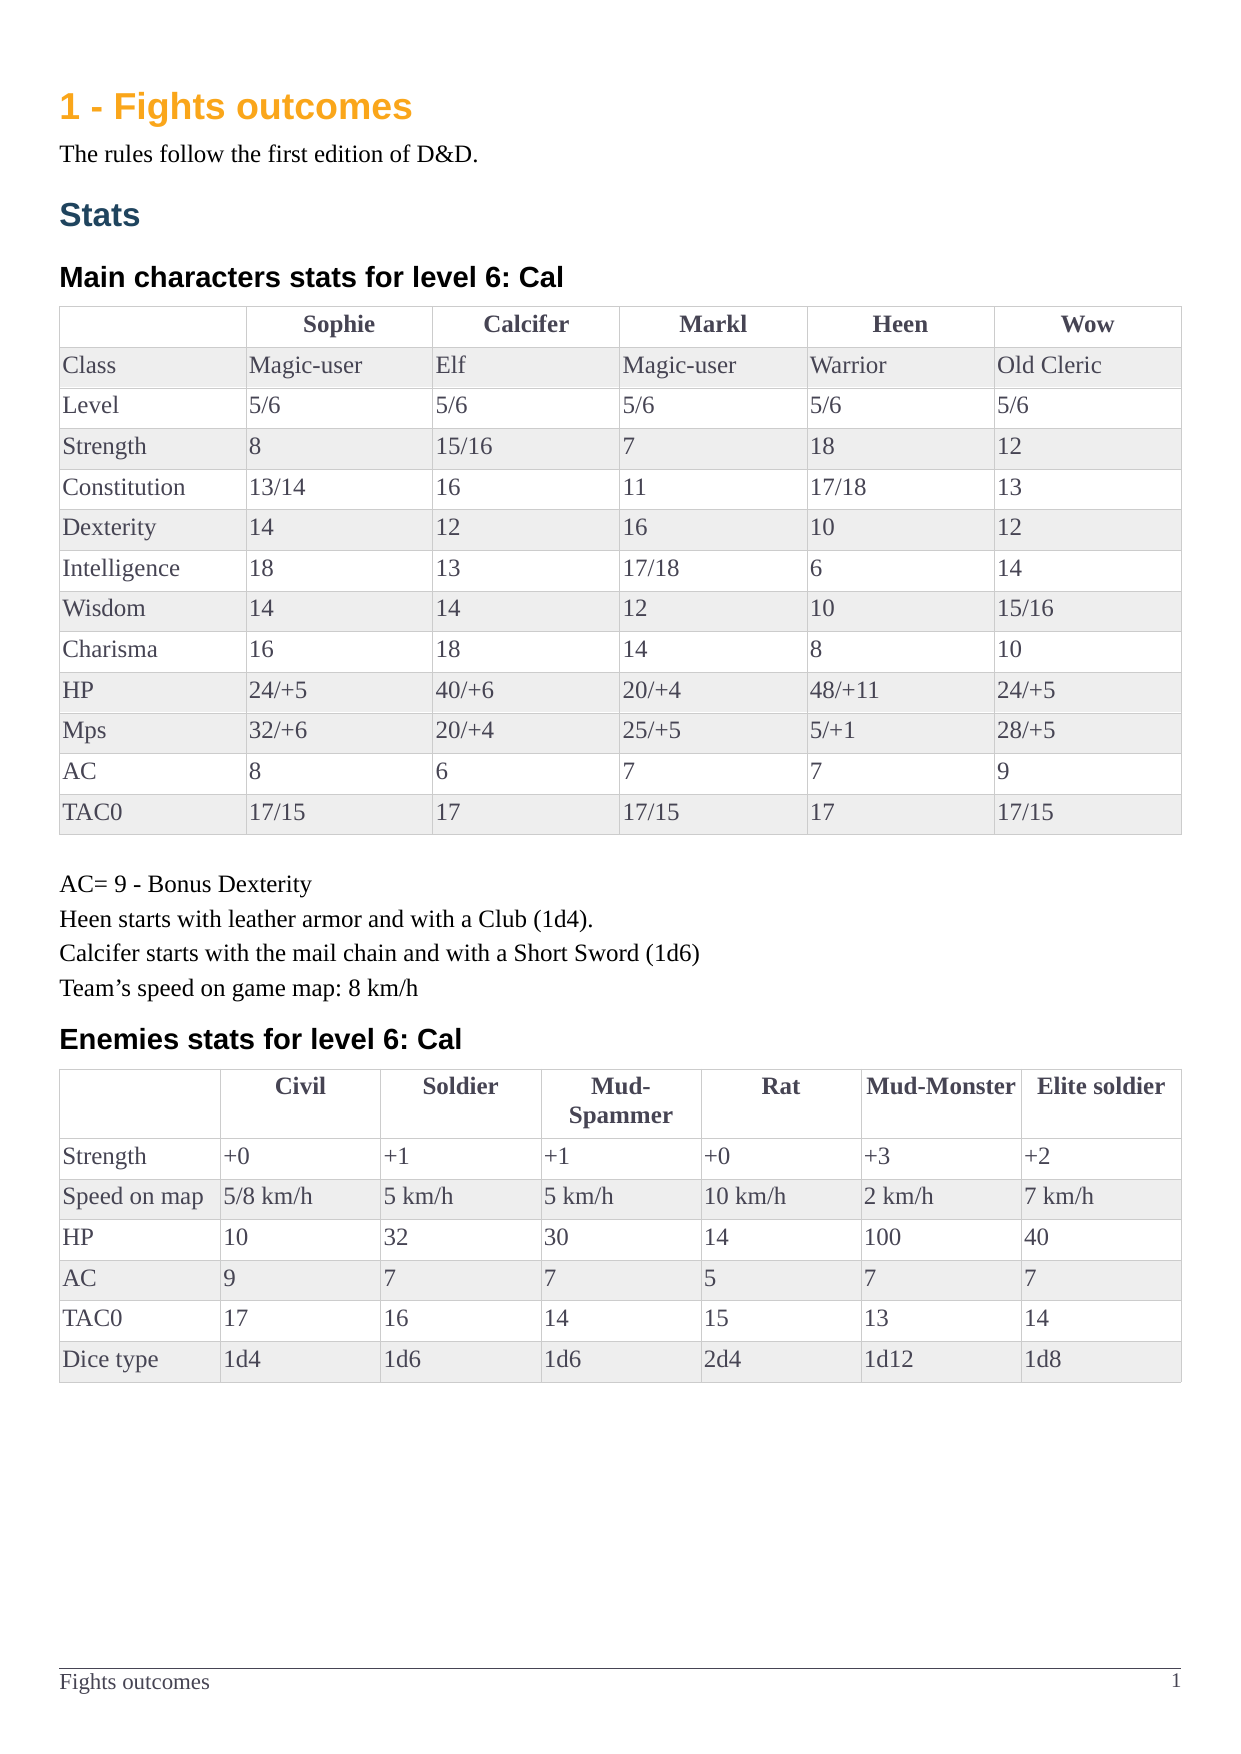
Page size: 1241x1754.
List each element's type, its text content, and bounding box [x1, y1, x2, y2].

table_cell Charisma [60, 632, 246, 672]
text AC= 9 - Bonus Dexterity [59, 869, 1181, 898]
table_cell 12 [995, 510, 1181, 550]
table_cell 14 [542, 1301, 701, 1341]
table_cell 32 [381, 1220, 541, 1260]
table_cell 11 [620, 470, 807, 509]
table_cell 16 [381, 1301, 541, 1341]
table_cell +1 [381, 1139, 541, 1178]
table_cell 7 km/h [1022, 1180, 1181, 1219]
table_cell TAC0 [60, 795, 246, 834]
table_cell 10 [808, 592, 994, 631]
table_cell 15/16 [995, 592, 1181, 631]
table_cell 17 [808, 795, 994, 834]
table_header Calcifer [433, 307, 619, 347]
table_header Markl [620, 307, 807, 347]
table_cell +0 [702, 1139, 861, 1178]
table_cell 28/+5 [995, 714, 1181, 753]
subtitle Enemies stats for level 6: Cal [59, 1022, 1181, 1056]
table_header [60, 1070, 220, 1138]
table_cell 9 [995, 754, 1181, 794]
table_cell Class [60, 348, 246, 387]
table_cell 8 [247, 754, 432, 794]
table_header Rat [702, 1070, 861, 1138]
table_header [60, 307, 246, 347]
table_cell 6 [808, 551, 994, 591]
table_cell 20/+4 [433, 714, 619, 753]
table_cell Warrior [808, 348, 994, 387]
table_cell 5/6 [995, 389, 1181, 428]
table_cell 2d4 [702, 1342, 861, 1382]
table_cell 17 [433, 795, 619, 834]
table_cell AC [60, 754, 246, 794]
table_cell Strength [60, 429, 246, 469]
table_cell HP [60, 673, 246, 712]
table_cell 5 km/h [542, 1180, 701, 1219]
table_cell 10 [808, 510, 994, 550]
table_cell 7 [542, 1261, 701, 1300]
table_cell 48/+11 [808, 673, 994, 712]
table_cell Elf [433, 348, 619, 387]
table_cell +2 [1022, 1139, 1181, 1178]
table_cell 7 [381, 1261, 541, 1300]
table_cell 5/6 [433, 389, 619, 428]
table_cell 7 [620, 429, 807, 469]
table_cell 9 [221, 1261, 380, 1300]
table_cell 7 [620, 754, 807, 794]
table_cell 17/15 [620, 795, 807, 834]
table_cell 25/+5 [620, 714, 807, 753]
table_cell 30 [542, 1220, 701, 1260]
text The rules follow the first edition of D&D. [59, 139, 1181, 168]
table_cell Strength [60, 1139, 220, 1178]
table_cell 5/6 [808, 389, 994, 428]
table_cell 7 [862, 1261, 1021, 1300]
table_cell 14 [247, 510, 432, 550]
table_cell 32/+6 [247, 714, 432, 753]
table_cell 13 [433, 551, 619, 591]
table_cell 15 [702, 1301, 861, 1341]
table_cell 100 [862, 1220, 1021, 1260]
table_cell 15/16 [433, 429, 619, 469]
table_cell 14 [995, 551, 1181, 591]
table_cell 13/14 [247, 470, 432, 509]
table_header Heen [808, 307, 994, 347]
text Team’s speed on game map: 8 km/h [59, 973, 1181, 1002]
subtitle Fights outcomes [59, 84, 1181, 127]
table_cell 18 [247, 551, 432, 591]
table_cell 7 [1022, 1261, 1181, 1300]
table_cell 16 [433, 470, 619, 509]
table_cell 13 [995, 470, 1181, 509]
table_cell 18 [433, 632, 619, 672]
table_cell 16 [620, 510, 807, 550]
table_cell 10 [221, 1220, 380, 1260]
table_cell 8 [808, 632, 994, 672]
table_cell 1d6 [542, 1342, 701, 1382]
table_header Soldier [381, 1070, 541, 1138]
table_cell 5 [702, 1261, 861, 1300]
table_cell Magic-user [247, 348, 432, 387]
table_cell Dexterity [60, 510, 246, 550]
table_header Civil [221, 1070, 380, 1138]
table_cell 2 km/h [862, 1180, 1021, 1219]
text Calcifer starts with the mail chain and with a Short Sword (1d6) [59, 938, 1181, 967]
table_cell 20/+4 [620, 673, 807, 712]
table_cell TAC0 [60, 1301, 220, 1341]
table_cell 12 [995, 429, 1181, 469]
table_cell Speed on map [60, 1180, 220, 1219]
table_cell AC [60, 1261, 220, 1300]
table_cell 40/+6 [433, 673, 619, 712]
table_header Wow [995, 307, 1181, 347]
table_cell 5/6 [247, 389, 432, 428]
table_cell 17/18 [620, 551, 807, 591]
table_cell 16 [247, 632, 432, 672]
table_cell 24/+5 [995, 673, 1181, 712]
table_header Elite soldier [1022, 1070, 1181, 1138]
table_cell 5/8 km/h [221, 1180, 380, 1219]
table_cell 14 [1022, 1301, 1181, 1341]
table_cell 24/+5 [247, 673, 432, 712]
subtitle Stats [59, 195, 1181, 233]
table_cell +1 [542, 1139, 701, 1178]
table_cell 6 [433, 754, 619, 794]
table_cell 17/15 [247, 795, 432, 834]
table_cell +3 [862, 1139, 1021, 1178]
table_cell 10 km/h [702, 1180, 861, 1219]
table_cell 8 [247, 429, 432, 469]
table_cell 5 km/h [381, 1180, 541, 1219]
table_cell 40 [1022, 1220, 1181, 1260]
table_cell 14 [247, 592, 432, 631]
table_cell 17 [221, 1301, 380, 1341]
table_cell 17/15 [995, 795, 1181, 834]
table_cell Constitution [60, 470, 246, 509]
table_cell 14 [433, 592, 619, 631]
table_cell HP [60, 1220, 220, 1260]
table_cell Magic-user [620, 348, 807, 387]
table_header Mud-Monster [862, 1070, 1021, 1138]
table_cell Intelligence [60, 551, 246, 591]
table_cell 17/18 [808, 470, 994, 509]
table_cell Wisdom [60, 592, 246, 631]
subtitle Main characters stats for level 6: Cal [59, 260, 1181, 294]
table_cell 5/+1 [808, 714, 994, 753]
table_cell 1d6 [381, 1342, 541, 1382]
table_cell 1d8 [1022, 1342, 1181, 1382]
table_cell 14 [702, 1220, 861, 1260]
table_cell +0 [221, 1139, 380, 1178]
table_cell 18 [808, 429, 994, 469]
table_cell Dice type [60, 1342, 220, 1382]
table_cell Old Cleric [995, 348, 1181, 387]
text Heen starts with leather armor and with a Club (1d4). [59, 904, 1181, 932]
table_cell 14 [620, 632, 807, 672]
table_cell 7 [808, 754, 994, 794]
table_cell 13 [862, 1301, 1021, 1341]
table_cell 10 [995, 632, 1181, 672]
table_header Mud-Spammer [542, 1070, 701, 1138]
table_cell 12 [433, 510, 619, 550]
table_cell Level [60, 389, 246, 428]
table_cell 5/6 [620, 389, 807, 428]
table_cell 1d12 [862, 1342, 1021, 1382]
table_cell 1d4 [221, 1342, 380, 1382]
table_cell 12 [620, 592, 807, 631]
table_header Sophie [247, 307, 432, 347]
table_cell Mps [60, 714, 246, 753]
